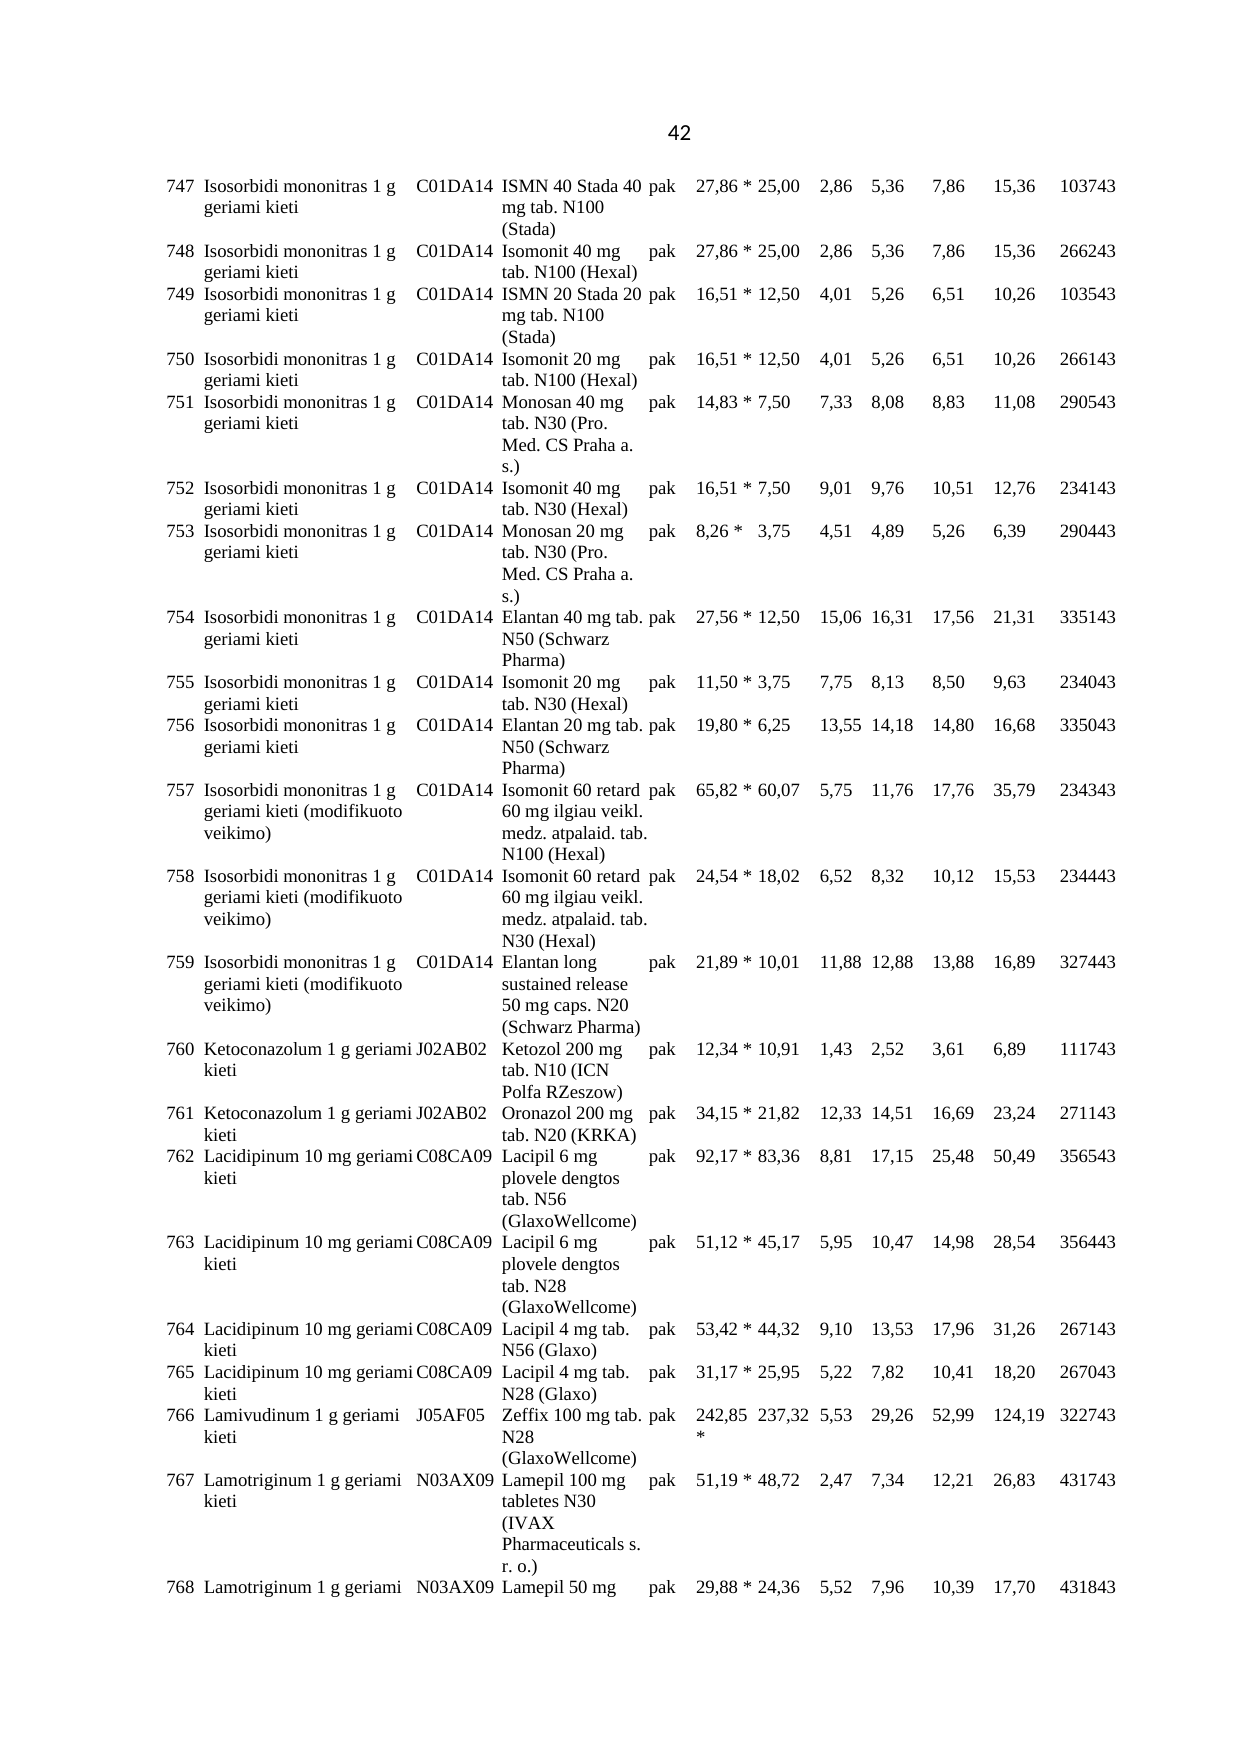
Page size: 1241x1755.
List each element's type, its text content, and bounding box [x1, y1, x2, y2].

table_cell 7,50 [758, 391, 819, 477]
table_cell 4,89 [871, 520, 932, 606]
table_cell pak [649, 1361, 696, 1404]
table_cell 10,41 [932, 1361, 993, 1404]
table_cell 103743 [1060, 175, 1127, 239]
table_cell 9,76 [871, 477, 932, 520]
table_cell 5,22 [820, 1361, 871, 1404]
table_cell 16,31 [871, 606, 932, 671]
table_cell 17,70 [993, 1576, 1059, 1598]
table_cell 762 [166, 1145, 203, 1231]
table_cell 10,39 [932, 1576, 993, 1598]
table_cell C01DA14 [416, 714, 502, 779]
table_cell 25,95 [758, 1361, 819, 1404]
table_cell Lamotriginum 1 g geriami kieti [204, 1469, 416, 1576]
table_cell C01DA14 [416, 283, 502, 347]
table_cell pak [649, 1102, 696, 1145]
table_cell Lacidipinum 10 mg geriami kieti [204, 1145, 416, 1231]
table_cell 65,82 * [696, 779, 758, 865]
table_cell Isosorbidi mononitras 1 g geriami kieti [204, 671, 416, 714]
table_cell 766 [166, 1404, 203, 1469]
table_cell 83,36 [758, 1145, 819, 1231]
table_cell 14,51 [871, 1102, 932, 1145]
table_cell 25,00 [758, 240, 819, 283]
table_cell 28,54 [993, 1231, 1059, 1318]
table_cell Isosorbidi mononitras 1 g geriami kieti [204, 520, 416, 606]
table_cell ISMN 20 Stada 20 mg tab. N100 (Stada) [502, 283, 648, 347]
table_cell C01DA14 [416, 520, 502, 606]
table_cell Lacidipinum 10 mg geriami kieti [204, 1231, 416, 1318]
table_cell pak [649, 951, 696, 1037]
table_cell Lamivudinum 1 g geriami kieti [204, 1404, 416, 1469]
table_cell 768 [166, 1576, 203, 1598]
table_cell Isomonit 40 mg tab. N30 (Hexal) [502, 477, 648, 520]
table_cell 271143 [1060, 1102, 1127, 1145]
table_cell Isosorbidi mononitras 1 g geriami kieti (modifikuoto veikimo) [204, 779, 416, 865]
table_cell C01DA14 [416, 865, 502, 951]
table_cell 327443 [1060, 951, 1127, 1037]
table_cell 765 [166, 1361, 203, 1404]
table_cell 267143 [1060, 1318, 1127, 1361]
table_cell 31,17 * [696, 1361, 758, 1404]
table_cell 21,31 [993, 606, 1059, 671]
table_cell pak [649, 520, 696, 606]
table_cell 7,86 [932, 175, 993, 239]
table_cell 48,72 [758, 1469, 819, 1576]
table_cell 2,52 [871, 1038, 932, 1102]
table_cell 21,89 * [696, 951, 758, 1037]
table_cell 14,98 [932, 1231, 993, 1318]
table_cell 11,88 [820, 951, 871, 1037]
table_cell 8,32 [871, 865, 932, 951]
table_cell 7,86 [932, 240, 993, 283]
table_cell 9,10 [820, 1318, 871, 1361]
table_cell Isosorbidi mononitras 1 g geriami kieti [204, 477, 416, 520]
table_cell 15,36 [993, 175, 1059, 239]
table_cell 752 [166, 477, 203, 520]
table_cell 12,50 [758, 606, 819, 671]
table_cell 29,26 [871, 1404, 932, 1469]
table_cell 761 [166, 1102, 203, 1145]
table_cell pak [649, 1038, 696, 1102]
table_cell 753 [166, 520, 203, 606]
table_cell Lacipil 6 mg plovele dengtos tab. N56 (GlaxoWellcome) [502, 1145, 648, 1231]
table_cell 16,51 * [696, 283, 758, 347]
table_cell 266243 [1060, 240, 1127, 283]
table_cell Lacipil 4 mg tab. N28 (Glaxo) [502, 1361, 648, 1404]
table_cell 13,53 [871, 1318, 932, 1361]
table_cell 21,82 [758, 1102, 819, 1145]
table_cell 5,53 [820, 1404, 871, 1469]
table_cell 45,17 [758, 1231, 819, 1318]
table_cell 10,12 [932, 865, 993, 951]
table_cell 29,88 * [696, 1576, 758, 1598]
table_cell pak [649, 391, 696, 477]
table_cell 5,26 [871, 283, 932, 347]
table_cell Elantan 20 mg tab. N50 (Schwarz Pharma) [502, 714, 648, 779]
table_cell 8,08 [871, 391, 932, 477]
table_cell 290543 [1060, 391, 1127, 477]
table_cell 35,79 [993, 779, 1059, 865]
table_cell 10,01 [758, 951, 819, 1037]
table_cell 15,53 [993, 865, 1059, 951]
table_cell pak [649, 175, 696, 239]
table_cell 754 [166, 606, 203, 671]
table_cell 8,50 [932, 671, 993, 714]
table_cell 51,12 * [696, 1231, 758, 1318]
table_cell 14,18 [871, 714, 932, 779]
table_cell Isosorbidi mononitras 1 g geriami kieti [204, 240, 416, 283]
table_cell 6,39 [993, 520, 1059, 606]
table_cell 12,88 [871, 951, 932, 1037]
table_cell 322743 [1060, 1404, 1127, 1469]
table_cell 18,02 [758, 865, 819, 951]
table_cell 16,51 * [696, 477, 758, 520]
table_cell 2,86 [820, 240, 871, 283]
table_cell C01DA14 [416, 477, 502, 520]
table_cell 6,51 [932, 348, 993, 391]
table_cell 53,42 * [696, 1318, 758, 1361]
table_cell 234043 [1060, 671, 1127, 714]
table_cell 12,33 [820, 1102, 871, 1145]
table_cell 52,99 [932, 1404, 993, 1469]
table_cell 17,15 [871, 1145, 932, 1231]
table_cell Oronazol 200 mg tab. N20 (KRKA) [502, 1102, 648, 1145]
table_cell 17,56 [932, 606, 993, 671]
table_cell 11,76 [871, 779, 932, 865]
table_cell Ketozol 200 mg tab. N10 (ICN Polfa RZeszow) [502, 1038, 648, 1102]
table_cell J05AF05 [416, 1404, 502, 1469]
table_cell 3,75 [758, 671, 819, 714]
table_cell 124,19 [993, 1404, 1059, 1469]
table_cell C08CA09 [416, 1318, 502, 1361]
table_cell 27,86 * [696, 240, 758, 283]
table_cell 237,32 [758, 1404, 819, 1469]
table_cell pak [649, 1145, 696, 1231]
table_cell 10,91 [758, 1038, 819, 1102]
table_cell 5,26 [932, 520, 993, 606]
table_cell 10,51 [932, 477, 993, 520]
table_cell Isomonit 20 mg tab. N100 (Hexal) [502, 348, 648, 391]
table_cell N03AX09 [416, 1469, 502, 1576]
table_cell Lamepil 50 mg [502, 1576, 648, 1598]
table_cell 6,51 [932, 283, 993, 347]
table_cell 356443 [1060, 1231, 1127, 1318]
table_cell 8,83 [932, 391, 993, 477]
table_cell 266143 [1060, 348, 1127, 391]
table_cell 11,50 * [696, 671, 758, 714]
table_cell 4,01 [820, 283, 871, 347]
table_cell pak [649, 779, 696, 865]
table_cell 15,06 [820, 606, 871, 671]
table_cell 2,86 [820, 175, 871, 239]
table_cell 3,61 [932, 1038, 993, 1102]
table_cell Monosan 40 mg tab. N30 (Pro. Med. CS Praha a. s.) [502, 391, 648, 477]
table_cell 335043 [1060, 714, 1127, 779]
table_cell 2,47 [820, 1469, 871, 1576]
table_cell 7,75 [820, 671, 871, 714]
table_cell Lamotriginum 1 g geriami [204, 1576, 416, 1598]
table_cell C01DA14 [416, 671, 502, 714]
table_cell pak [649, 283, 696, 347]
table_cell 25,00 [758, 175, 819, 239]
table_cell 10,26 [993, 283, 1059, 347]
table_cell 6,89 [993, 1038, 1059, 1102]
table_cell 14,83 * [696, 391, 758, 477]
table_cell 751 [166, 391, 203, 477]
table_cell Zeffix 100 mg tab. N28 (GlaxoWellcome) [502, 1404, 648, 1469]
table_cell 31,26 [993, 1318, 1059, 1361]
table_cell N03AX09 [416, 1576, 502, 1598]
table_cell 25,48 [932, 1145, 993, 1231]
table_cell Monosan 20 mg tab. N30 (Pro. Med. CS Praha a. s.) [502, 520, 648, 606]
table_cell 17,96 [932, 1318, 993, 1361]
table_cell Isomonit 40 mg tab. N100 (Hexal) [502, 240, 648, 283]
table_cell C01DA14 [416, 240, 502, 283]
table_cell C01DA14 [416, 606, 502, 671]
table_cell 7,82 [871, 1361, 932, 1404]
table_cell 748 [166, 240, 203, 283]
table_cell 749 [166, 283, 203, 347]
table_cell 16,89 [993, 951, 1059, 1037]
table_cell 9,63 [993, 671, 1059, 714]
table_cell 5,26 [871, 348, 932, 391]
table_cell Lacidipinum 10 mg geriami kieti [204, 1318, 416, 1361]
table_cell 267043 [1060, 1361, 1127, 1404]
table_cell 12,34 * [696, 1038, 758, 1102]
table_cell 763 [166, 1231, 203, 1318]
table_cell 23,24 [993, 1102, 1059, 1145]
table_cell 5,95 [820, 1231, 871, 1318]
table_cell 12,50 [758, 283, 819, 347]
table_cell ISMN 40 Stada 40 mg tab. N100 (Stada) [502, 175, 648, 239]
table_cell Isosorbidi mononitras 1 g geriami kieti [204, 606, 416, 671]
table_cell 34,15 * [696, 1102, 758, 1145]
table_cell 111743 [1060, 1038, 1127, 1102]
table_cell 24,54 * [696, 865, 758, 951]
table_cell pak [649, 671, 696, 714]
table_cell 431843 [1060, 1576, 1127, 1598]
table_cell Elantan long sustained release 50 mg caps. N20 (Schwarz Pharma) [502, 951, 648, 1037]
table_cell J02AB02 [416, 1102, 502, 1145]
table_cell 757 [166, 779, 203, 865]
table_cell 18,20 [993, 1361, 1059, 1404]
table_cell 750 [166, 348, 203, 391]
table_cell 8,26 * [696, 520, 758, 606]
table_cell pak [649, 348, 696, 391]
table_cell 8,81 [820, 1145, 871, 1231]
table_cell 9,01 [820, 477, 871, 520]
table_cell 6,25 [758, 714, 819, 779]
table_cell pak [649, 1576, 696, 1598]
table_cell 7,96 [871, 1576, 932, 1598]
table_cell 5,36 [871, 175, 932, 239]
table_cell C08CA09 [416, 1231, 502, 1318]
table_cell 14,80 [932, 714, 993, 779]
table_cell Isomonit 60 retard 60 mg ilgiau veikl. medz. atpalaid. tab. N100 (Hexal) [502, 779, 648, 865]
table_cell 747 [166, 175, 203, 239]
table_cell 17,76 [932, 779, 993, 865]
table_cell 12,76 [993, 477, 1059, 520]
table_cell Isomonit 60 retard 60 mg ilgiau veikl. medz. atpalaid. tab. N30 (Hexal) [502, 865, 648, 951]
table_cell pak [649, 1318, 696, 1361]
table_cell 758 [166, 865, 203, 951]
table_cell 24,36 [758, 1576, 819, 1598]
table_cell 5,36 [871, 240, 932, 283]
table_cell Isosorbidi mononitras 1 g geriami kieti [204, 391, 416, 477]
table_cell C01DA14 [416, 175, 502, 239]
table_cell Isosorbidi mononitras 1 g geriami kieti (modifikuoto veikimo) [204, 865, 416, 951]
table_cell 10,47 [871, 1231, 932, 1318]
table_cell 431743 [1060, 1469, 1127, 1576]
table_cell pak [649, 606, 696, 671]
table_cell 26,83 [993, 1469, 1059, 1576]
table_cell 19,80 * [696, 714, 758, 779]
table_cell 335143 [1060, 606, 1127, 671]
table_cell pak [649, 714, 696, 779]
table_cell 5,75 [820, 779, 871, 865]
table_cell 4,01 [820, 348, 871, 391]
table_cell 60,07 [758, 779, 819, 865]
table_cell pak [649, 865, 696, 951]
table_cell C01DA14 [416, 951, 502, 1037]
table_cell 103543 [1060, 283, 1127, 347]
table_cell 16,51 * [696, 348, 758, 391]
table_cell Isosorbidi mononitras 1 g geriami kieti (modifikuoto veikimo) [204, 951, 416, 1037]
table_cell Isosorbidi mononitras 1 g geriami kieti [204, 714, 416, 779]
table_cell Isosorbidi mononitras 1 g geriami kieti [204, 175, 416, 239]
table_cell 6,52 [820, 865, 871, 951]
table_cell pak [649, 1404, 696, 1469]
table_cell Isomonit 20 mg tab. N30 (Hexal) [502, 671, 648, 714]
table_cell 242,85 * [696, 1404, 758, 1469]
table_cell 16,68 [993, 714, 1059, 779]
table_cell pak [649, 1231, 696, 1318]
table_cell 92,17 * [696, 1145, 758, 1231]
table_cell Isosorbidi mononitras 1 g geriami kieti [204, 348, 416, 391]
table_cell Ketoconazolum 1 g geriami kieti [204, 1038, 416, 1102]
table_cell Lacidipinum 10 mg geriami kieti [204, 1361, 416, 1404]
table_cell 13,55 [820, 714, 871, 779]
table_cell pak [649, 477, 696, 520]
table_cell C08CA09 [416, 1145, 502, 1231]
table_cell 50,49 [993, 1145, 1059, 1231]
table_cell 755 [166, 671, 203, 714]
table_cell 3,75 [758, 520, 819, 606]
table_cell 760 [166, 1038, 203, 1102]
table_cell 356543 [1060, 1145, 1127, 1231]
table_cell 27,86 * [696, 175, 758, 239]
table_cell 12,50 [758, 348, 819, 391]
table_cell 44,32 [758, 1318, 819, 1361]
table_cell Lacipil 6 mg plovele dengtos tab. N28 (GlaxoWellcome) [502, 1231, 648, 1318]
table_cell 767 [166, 1469, 203, 1576]
table_cell 5,52 [820, 1576, 871, 1598]
table_cell 15,36 [993, 240, 1059, 283]
table_cell pak [649, 240, 696, 283]
table_cell J02AB02 [416, 1038, 502, 1102]
table_cell 7,33 [820, 391, 871, 477]
table_cell Ketoconazolum 1 g geriami kieti [204, 1102, 416, 1145]
table_cell 764 [166, 1318, 203, 1361]
table_cell pak [649, 1469, 696, 1576]
table_cell 7,34 [871, 1469, 932, 1576]
table_cell 10,26 [993, 348, 1059, 391]
table_cell Lamepil 100 mg tabletes N30 (IVAX Pharmaceuticals s. r. o.) [502, 1469, 648, 1576]
table_cell 759 [166, 951, 203, 1037]
table_cell 27,56 * [696, 606, 758, 671]
table_cell Elantan 40 mg tab. N50 (Schwarz Pharma) [502, 606, 648, 671]
table_cell Lacipil 4 mg tab. N56 (Glaxo) [502, 1318, 648, 1361]
table_cell 756 [166, 714, 203, 779]
table_cell C01DA14 [416, 348, 502, 391]
table_cell C08CA09 [416, 1361, 502, 1404]
table_cell 234143 [1060, 477, 1127, 520]
table_cell 4,51 [820, 520, 871, 606]
table_cell Isosorbidi mononitras 1 g geriami kieti [204, 283, 416, 347]
table_cell 11,08 [993, 391, 1059, 477]
table_cell C01DA14 [416, 779, 502, 865]
table_cell 12,21 [932, 1469, 993, 1576]
table_cell 51,19 * [696, 1469, 758, 1576]
table_cell 234343 [1060, 779, 1127, 865]
table_cell 7,50 [758, 477, 819, 520]
table_cell 234443 [1060, 865, 1127, 951]
table_cell 1,43 [820, 1038, 871, 1102]
table_cell 8,13 [871, 671, 932, 714]
table_cell 16,69 [932, 1102, 993, 1145]
table_cell 13,88 [932, 951, 993, 1037]
table_cell 290443 [1060, 520, 1127, 606]
table_cell C01DA14 [416, 391, 502, 477]
